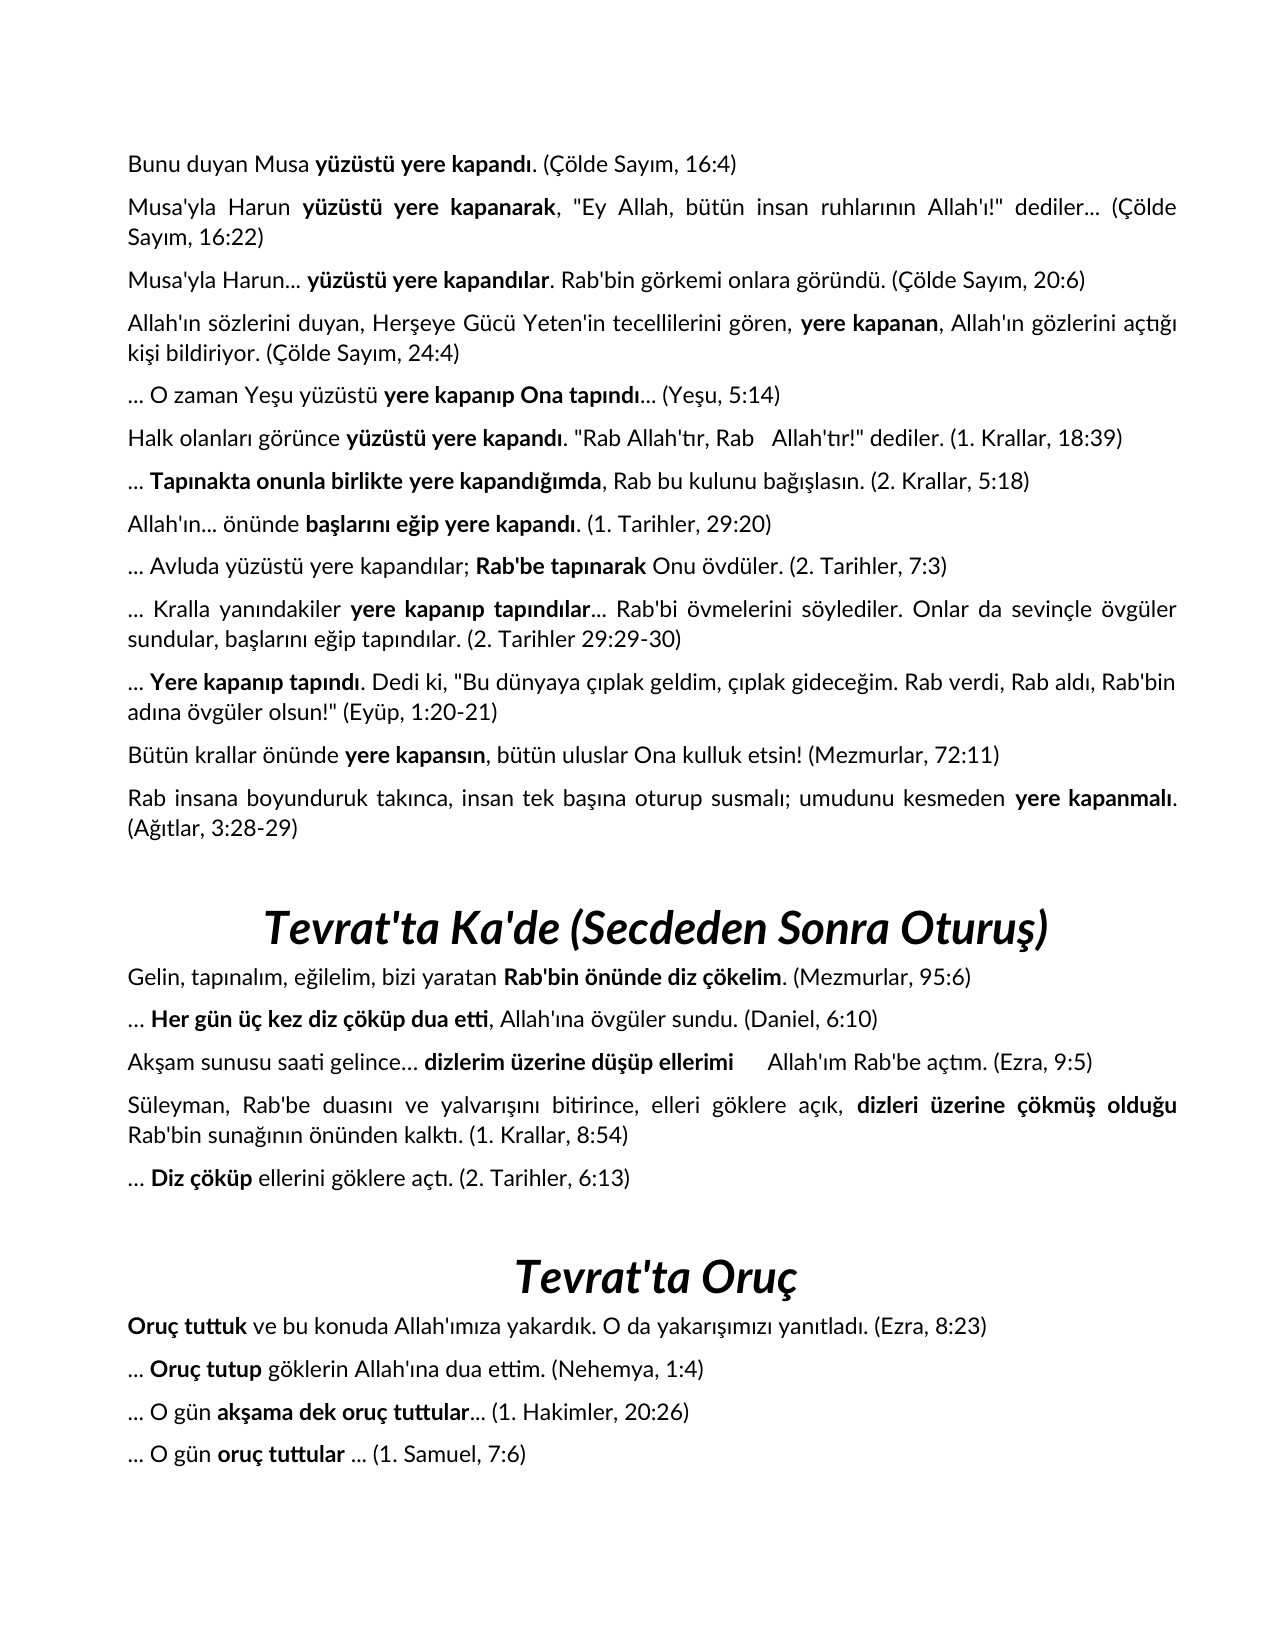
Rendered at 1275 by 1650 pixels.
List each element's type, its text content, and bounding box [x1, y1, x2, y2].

text ... O zaman Yeşu yüzüstü yere kapanıp Ona tapındı... (Yeşu, 5:14) [127, 381, 1177, 409]
text Bunu duyan Musa yüzüstü yere kapandı. (Çölde Sayım, 16:4) [127, 150, 1177, 177]
text ... Kralla yanındakiler yere kapanıp tapındılar... Rab'bi övmelerini söylediler. Onlar da sevinçle övgüler sundular, başlarını eğip tapındılar. (2. Tarihler 29:29-30) [127, 595, 1177, 652]
text ... O gün akşama dek oruç tuttular... (1. Hakimler, 20:26) [127, 1397, 1177, 1425]
text ... Yere kapanıp tapındı. Dedi ki, "Bu dünyaya çıplak geldim, çıplak gideceğim. Rab verdi, Rab aldı, Rab'bin adına övgüler olsun!" (Eyüp, 1:20-21) [127, 668, 1177, 725]
text … Her gün üç kez diz çöküp dua etti, Allah'ına övgüler sundu. (Daniel, 6:10) [127, 1005, 1177, 1032]
subtitle Tevrat'ta Ka'de (Secdeden Sonra Oturuş) [112, 899, 1200, 954]
text Allah'ın sözlerini duyan, Herşeye Gücü Yeten'in tecellilerini gören, yere kapanan, Allah'ın gözlerini açtığı kişi bildiriyor. (Çölde Sayım, 24:4) [127, 308, 1177, 366]
text Musa'yla Harun yüzüstü yere kapanarak, "Ey Allah, bütün insan ruhlarının Allah'ı!" dediler... (Çölde Sayım, 16:22) [127, 193, 1177, 250]
text Oruç tuttuk ve bu konuda Allah'ımıza yakardık. O da yakarışımızı yanıtladı. (Ezra, 8:23) [127, 1312, 1177, 1339]
text Gelin, tapınalım, eğilelim, bizi yaratan Rab'bin önünde diz çökelim. (Mezmurlar, 95:6) [127, 962, 1177, 990]
text Süleyman, Rab'be duasını ve yalvarışını bitirince, elleri göklere açık, dizleri üzerine çökmüş olduğu Rab'bin sunağının önünden kalktı. (1. Krallar, 8:54) [127, 1090, 1177, 1148]
text Akşam sunusu saati gelince… dizlerim üzerine düşüp ellerimi Allah'ım Rab'be açtım. (Ezra, 9:5) [127, 1048, 1177, 1075]
text Rab insana boyunduruk takınca, insan tek başına oturup susmalı; umudunu kesmeden yere kapanmalı. (Ağıtlar, 3:28-29) [127, 783, 1177, 841]
text Musa'yla Harun... yüzüstü yere kapandılar. Rab'bin görkemi onlara göründü. (Çölde Sayım, 20:6) [127, 266, 1177, 293]
text Halk olanları görünce yüzüstü yere kapandı. "Rab Allah'tır, Rab Allah'tır!" dediler. (1. Krallar, 18:39) [127, 424, 1177, 451]
text ... O gün oruç tuttular ... (1. Samuel, 7:6) [127, 1440, 1177, 1468]
subtitle Tevrat'ta Oruç [112, 1249, 1200, 1304]
text … Diz çöküp ellerini göklere açtı. (2. Tarihler, 6:13) [127, 1163, 1177, 1191]
text Allah'ın... önünde başlarını eğip yere kapandı. (1. Tarihler, 29:20) [127, 509, 1177, 537]
text Bütün krallar önünde yere kapansın, bütün uluslar Ona kulluk etsin! (Mezmurlar, 72:11) [127, 741, 1177, 768]
text ... Avluda yüzüstü yere kapandılar; Rab'be tapınarak Onu övdüler. (2. Tarihler, 7:3) [127, 552, 1177, 579]
text ... Tapınakta onunla birlikte yere kapandığımda, Rab bu kulunu bağışlasın. (2. Krallar, 5:18) [127, 467, 1177, 494]
text ... Oruç tutup göklerin Allah'ına dua ettim. (Nehemya, 1:4) [127, 1355, 1177, 1382]
